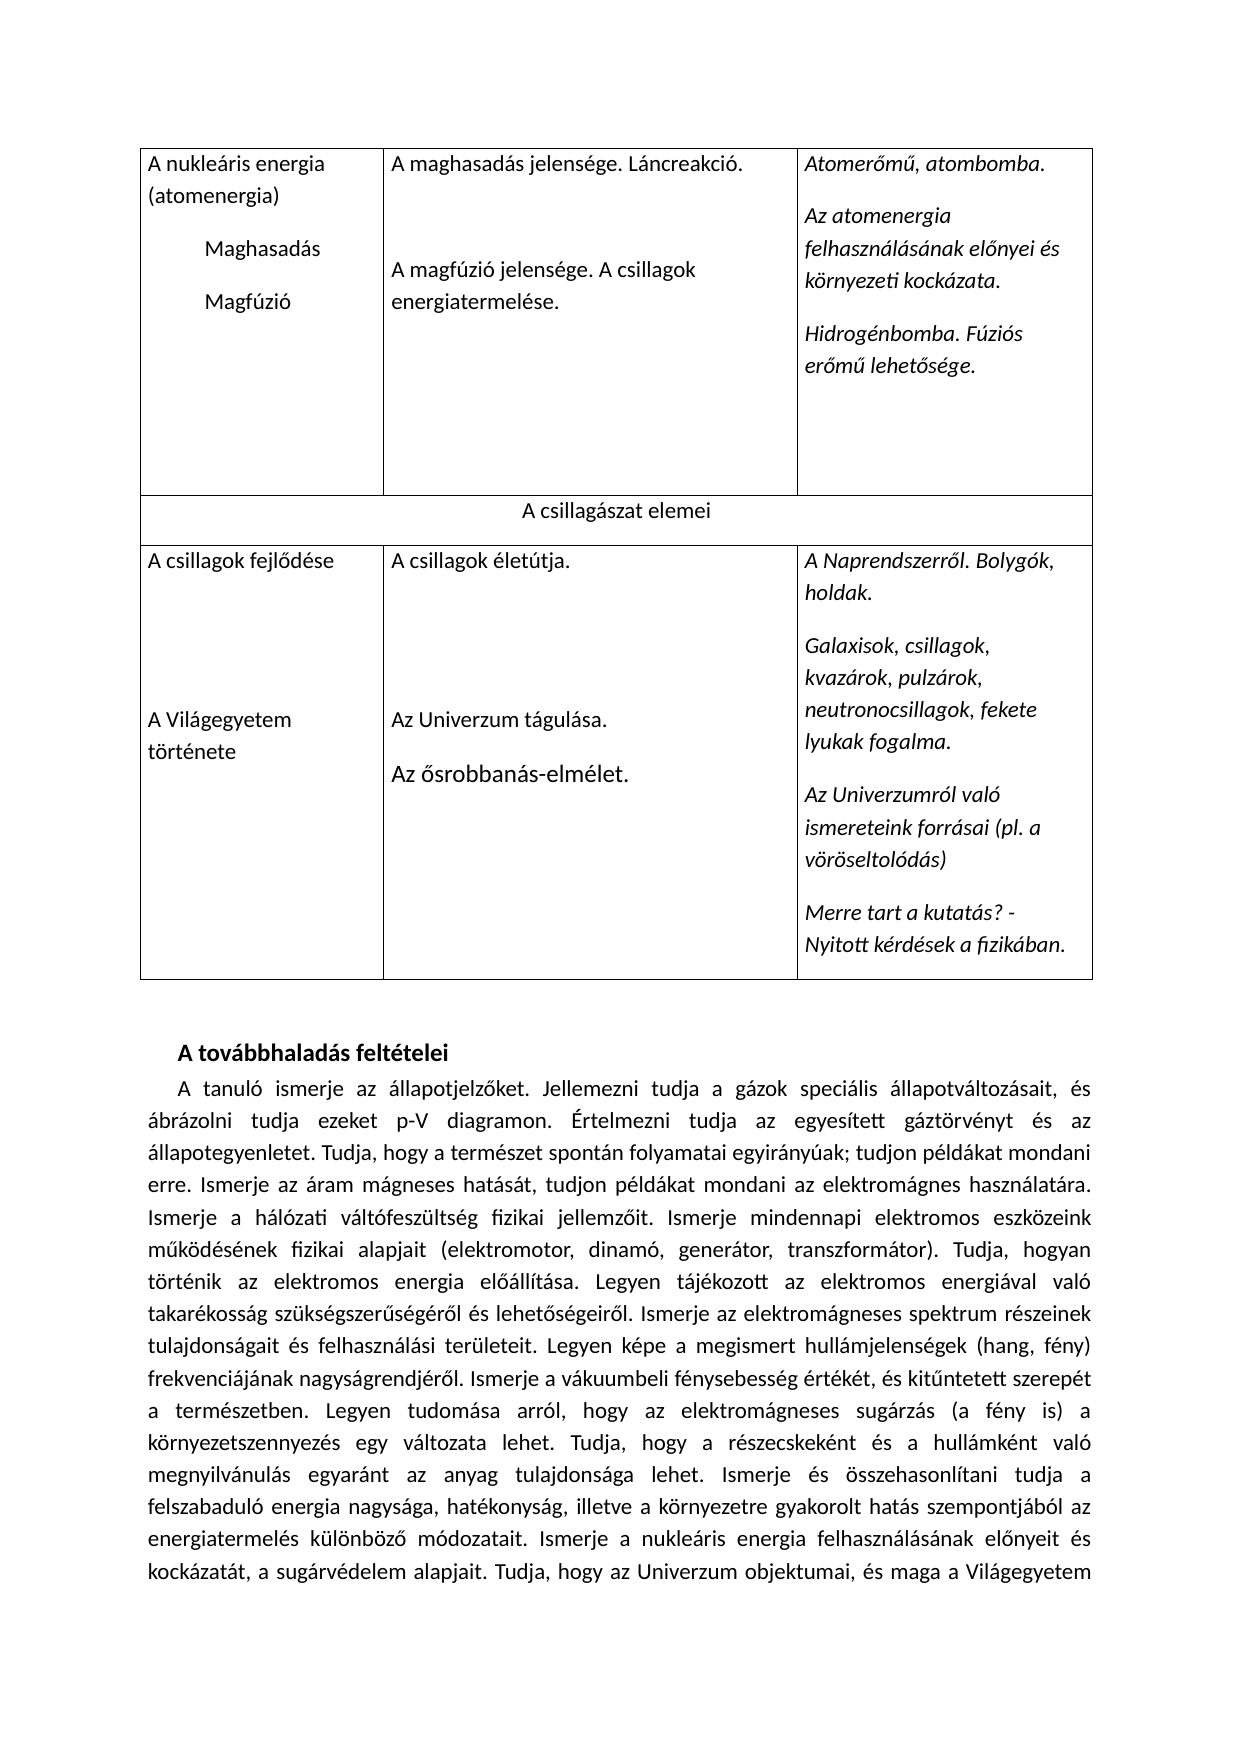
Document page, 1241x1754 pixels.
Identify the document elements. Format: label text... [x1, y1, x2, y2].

table_cell A csillagászat elemei [141, 496, 1092, 545]
subtitle A továbbhaladás feltételei [148, 1037, 1093, 1068]
text A tanuló ismerje az állapotjelzőket. Jellemezni tudja a gázok speciális állapotváltozásait, és ábrázolni tudja ezeket p-V diagramon. Értelmezni tudja az egyesített gáztörvényt és az állapotegyenletet. Tudja, hogy a természet spontán folyamatai egyirányúak; tudjon példákat mondani erre. Ismerje az áram mágneses hatását, tudjon példákat mondani az elektromágnes használatára. Ismerje a hálózati váltófeszültség fizikai jellemzőit. Ismerje mindennapi elektromos eszközeink működésének fizikai alapjait (elektromotor, dinamó, generátor, transzformátor). Tudja, hogyan történik az elektromos energia előállítása. Legyen tájékozott az elektromos energiával való takarékosság szükségszerűségéről és lehetőségeiről. Ismerje az elektromágneses spektrum részeinek tulajdonságait és felhasználási területeit. Legyen képe a megismert hullámjelenségek (hang, fény) frekvenciájának nagyságrendjéről. Ismerje a vákuumbeli fénysebesség értékét, és kitűntetett szerepét a természetben. Legyen tudomása arról, hogy az elektromágneses sugárzás (a fény is) a környezetszennyezés egy változata lehet. Tudja, hogy a részecskeként és a hullámként való megnyilvánulás egyaránt az anyag tulajdonsága lehet. Ismerje és összehasonlítani tudja a felszabaduló energia nagysága, hatékonyság, illetve a környezetre gyakorolt hatás szempontjából az energiatermelés különböző módozatait. Ismerje a nukleáris energia felhasználásának előnyeit és kockázatát, a sugárvédelem alapjait. Tudja, hogy az Univerzum objektumai, és maga a Világegyetem [148, 1074, 1093, 1585]
table_cell Atomerőmű, atombomba. Az atomenergia felhasználásának előnyei és környezeti kockázata. Hidrogénbomba. Fúziós erőmű lehetősége. [798, 149, 1092, 495]
table_cell A Naprendszerről. Bolygók, holdak. Galaxisok, csillagok, kvazárok, pulzárok, neutronocsillagok, fekete lyukak fogalma. Az Univerzumról való ismereteink forrásai (pl. a vöröseltolódás) Merre tart a kutatás? - Nyitott kérdések a fizikában. [798, 546, 1092, 979]
table_cell A csillagok fejlődése A Világegyetem története [141, 546, 383, 979]
table_cell A csillagok életútja. Az Univerzum tágulása. Az ősrobbanás-elmélet. [384, 546, 797, 979]
table_cell A maghasadás jelensége. Láncreakció. A magfúzió jelensége. A csillagok energiatermelése. [384, 149, 797, 495]
table_cell A nukleáris energia (atomenergia) Maghasadás Magfúzió [141, 149, 383, 495]
